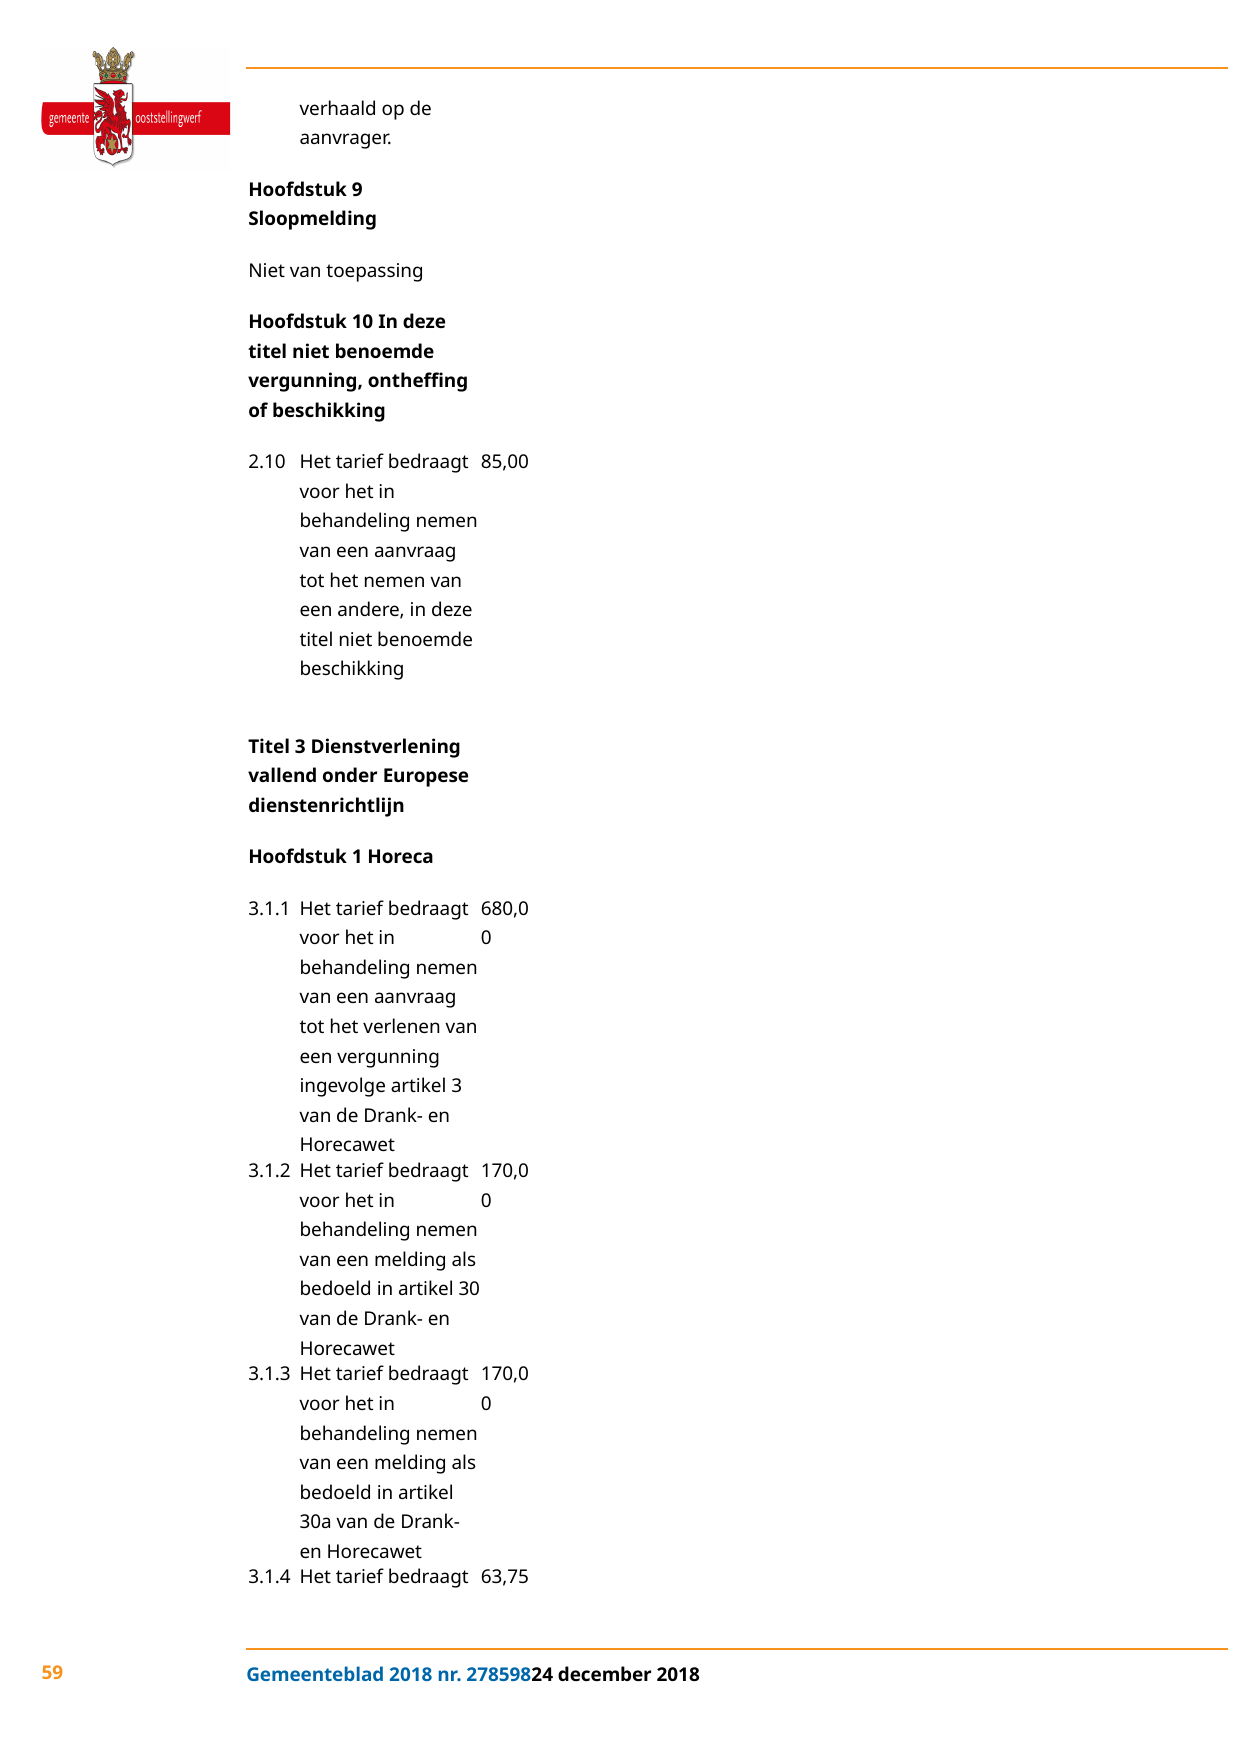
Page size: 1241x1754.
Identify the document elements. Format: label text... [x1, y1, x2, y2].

table_cell [534, 423, 586, 448]
table_cell [997, 681, 1048, 707]
table_cell [791, 423, 843, 448]
table_cell [534, 869, 586, 895]
table_cell [1100, 283, 1152, 308]
table_cell [946, 1564, 997, 1589]
table_cell [894, 257, 946, 283]
table_cell [689, 869, 740, 895]
table_cell [299, 707, 481, 733]
table_cell [740, 818, 791, 843]
table_cell [946, 308, 997, 423]
table_cell [481, 95, 534, 150]
table_cell [1100, 1157, 1152, 1361]
table_cell [894, 707, 946, 733]
table_cell [534, 733, 586, 818]
table_cell [586, 1564, 637, 1589]
table_cell [689, 176, 740, 231]
table_cell [534, 895, 586, 1157]
table_cell [946, 818, 997, 843]
table_cell [997, 308, 1048, 423]
table_cell [586, 869, 637, 895]
table_cell [740, 681, 791, 707]
table_cell [586, 423, 637, 448]
table_cell [637, 150, 688, 176]
table_cell [299, 818, 481, 843]
table_cell [791, 231, 843, 257]
table_cell [299, 869, 481, 895]
table_cell [740, 844, 791, 869]
table_cell [894, 895, 946, 1157]
table_cell [248, 707, 299, 733]
table_cell [534, 707, 586, 733]
table_cell [791, 869, 843, 895]
table_cell [689, 95, 740, 150]
table_cell [689, 449, 740, 681]
table_cell [843, 895, 894, 1157]
table_cell [740, 423, 791, 448]
table_cell [586, 1361, 637, 1564]
table_cell [946, 231, 997, 257]
table_cell [481, 844, 534, 869]
table_cell [843, 231, 894, 257]
table_cell [843, 1157, 894, 1361]
table_cell Niet van toepassing [248, 257, 481, 283]
table_cell [843, 1564, 894, 1589]
table_cell 2.10 [248, 449, 299, 681]
table_cell [481, 423, 534, 448]
table_cell [997, 423, 1048, 448]
table_cell [791, 1361, 843, 1564]
table_cell [586, 231, 637, 257]
table_cell 3.1.1 [248, 895, 299, 1157]
table_cell [481, 283, 534, 308]
table_cell [1100, 150, 1152, 176]
table_cell 170,00 [481, 1157, 534, 1361]
table_cell [894, 449, 946, 681]
table_cell [997, 707, 1048, 733]
table_cell [1049, 707, 1100, 733]
table_cell [946, 283, 997, 308]
table_cell 3.1.2 [248, 1157, 299, 1361]
table_cell [843, 257, 894, 283]
table_cell [791, 844, 843, 869]
table_cell [740, 283, 791, 308]
table_cell [689, 818, 740, 843]
table_cell [689, 844, 740, 869]
table_cell [894, 308, 946, 423]
picture [41, 47, 231, 172]
table_cell [894, 231, 946, 257]
table_cell [843, 869, 894, 895]
table_cell [1100, 681, 1152, 707]
table_cell [791, 895, 843, 1157]
table_cell [1100, 818, 1152, 843]
table_cell [843, 95, 894, 150]
table_cell [1100, 707, 1152, 733]
table_cell [637, 681, 688, 707]
table_cell [740, 449, 791, 681]
table_cell [997, 818, 1048, 843]
table_cell Het tarief bedraagt voor het in behandeling nemen van een aanvraag tot het verlenen van een vergunning ingevolge artikel 3 van de Drank- en Horecawet [299, 895, 481, 1157]
table_cell [637, 283, 688, 308]
table_cell [894, 869, 946, 895]
table_cell [248, 231, 299, 257]
table_cell [740, 1157, 791, 1361]
table_cell [997, 257, 1048, 283]
table_cell [791, 818, 843, 843]
table_cell [997, 1157, 1048, 1361]
table_cell [534, 844, 586, 869]
table_cell [637, 869, 688, 895]
table_cell [997, 1361, 1048, 1564]
table_cell [997, 895, 1048, 1157]
table_cell [740, 150, 791, 176]
table_cell [1049, 733, 1100, 818]
table_cell Titel 3 Dienstverlening vallend onder Europese dienstenrichtlijn [248, 733, 481, 818]
table_cell [689, 231, 740, 257]
table_cell [1100, 1564, 1152, 1589]
table_cell [534, 1564, 586, 1589]
table_cell [946, 681, 997, 707]
table_cell [946, 95, 997, 150]
table_cell [894, 733, 946, 818]
table_cell [894, 150, 946, 176]
table_cell [894, 681, 946, 707]
table_cell [997, 869, 1048, 895]
table_cell [689, 283, 740, 308]
table_cell [637, 95, 688, 150]
table_cell [740, 231, 791, 257]
table_cell [586, 707, 637, 733]
table_cell [740, 1564, 791, 1589]
table_cell [946, 1361, 997, 1564]
table_cell [843, 1361, 894, 1564]
table_cell [791, 1564, 843, 1589]
table_cell [481, 733, 534, 818]
table_cell [534, 308, 586, 423]
table_cell [1049, 95, 1100, 150]
table_cell [894, 1564, 946, 1589]
table_cell [791, 95, 843, 150]
table_cell verhaald op de aanvrager. [299, 95, 481, 150]
table_cell [1100, 423, 1152, 448]
table_cell [843, 308, 894, 423]
table_cell [586, 176, 637, 231]
table_cell [481, 681, 534, 707]
table_cell [740, 257, 791, 283]
table_cell [586, 818, 637, 843]
table_cell [299, 150, 481, 176]
table_cell [843, 707, 894, 733]
table_cell [946, 176, 997, 231]
table_cell [946, 844, 997, 869]
table_cell [843, 818, 894, 843]
table_cell 3.1.4 [248, 1564, 299, 1589]
table_cell [791, 1157, 843, 1361]
table_cell [534, 150, 586, 176]
table_cell [1100, 176, 1152, 231]
table_cell [637, 844, 688, 869]
table_cell [689, 150, 740, 176]
table_cell [791, 257, 843, 283]
table_cell [1100, 844, 1152, 869]
table_cell Het tarief bedraagt voor het in behandeling nemen van een aanvraag tot het nemen van een andere, in deze titel niet benoemde beschikking [299, 449, 481, 681]
table_cell [946, 150, 997, 176]
table_cell [791, 283, 843, 308]
table_cell [534, 176, 586, 231]
table_cell 680,00 [481, 895, 534, 1157]
table_cell [637, 423, 688, 448]
table_cell [843, 844, 894, 869]
table_cell [534, 231, 586, 257]
table_cell [1100, 895, 1152, 1157]
table_cell [894, 95, 946, 150]
table_cell [586, 681, 637, 707]
table_cell [689, 308, 740, 423]
table_cell [534, 818, 586, 843]
table_cell Het tarief bedraagt voor het in behandeling nemen van een melding als bedoeld in artikel 30 van de Drank- en Horecawet [299, 1157, 481, 1361]
table_cell [248, 869, 299, 895]
table_cell [946, 869, 997, 895]
table_cell [1049, 449, 1100, 681]
table_cell [740, 895, 791, 1157]
table_cell [534, 1157, 586, 1361]
table_cell [740, 733, 791, 818]
table_cell [1049, 681, 1100, 707]
table_cell [1049, 257, 1100, 283]
table_cell [689, 1564, 740, 1589]
table_cell [1049, 283, 1100, 308]
table_cell [791, 150, 843, 176]
table_cell [637, 1361, 688, 1564]
table_cell [1049, 869, 1100, 895]
table_cell [637, 895, 688, 1157]
table_cell [997, 733, 1048, 818]
table_cell [791, 176, 843, 231]
table_cell [843, 449, 894, 681]
table_cell [689, 423, 740, 448]
table_cell [1100, 308, 1152, 423]
table_cell 170,00 [481, 1361, 534, 1564]
table_cell [1049, 844, 1100, 869]
table_cell [534, 1361, 586, 1564]
table_cell [299, 681, 481, 707]
table_cell [843, 283, 894, 308]
table_cell [481, 818, 534, 843]
table_cell [481, 150, 534, 176]
table_cell [1049, 231, 1100, 257]
table_cell [997, 176, 1048, 231]
table_cell [248, 681, 299, 707]
table_cell [1049, 176, 1100, 231]
table_cell [689, 1361, 740, 1564]
table_cell Hoofdstuk 1 Horeca [248, 844, 481, 869]
table_cell [894, 176, 946, 231]
table_cell [997, 231, 1048, 257]
table_cell [299, 231, 481, 257]
table_cell [1049, 818, 1100, 843]
table_cell [1049, 1361, 1100, 1564]
table_cell [586, 844, 637, 869]
table_cell [481, 257, 534, 283]
table_cell [791, 308, 843, 423]
table_cell [997, 1564, 1048, 1589]
table_cell [740, 95, 791, 150]
table_cell [1049, 150, 1100, 176]
table_cell [740, 707, 791, 733]
table_cell [586, 150, 637, 176]
table_cell [481, 707, 534, 733]
table_cell [481, 176, 534, 231]
table_cell [534, 681, 586, 707]
table_cell [586, 1157, 637, 1361]
table_cell [299, 283, 481, 308]
table_cell [997, 150, 1048, 176]
table_cell [843, 733, 894, 818]
table_cell [637, 449, 688, 681]
table_cell [997, 95, 1048, 150]
table_cell [1049, 895, 1100, 1157]
table_cell [248, 283, 299, 308]
table_cell [689, 895, 740, 1157]
table_cell [689, 681, 740, 707]
table_cell [894, 283, 946, 308]
table_cell [586, 257, 637, 283]
table_cell [1100, 733, 1152, 818]
table_cell [946, 449, 997, 681]
table_cell [248, 95, 299, 150]
table_cell Het tarief bedraagt voor het in behandeling nemen van een melding als bedoeld in artikel 30a van de Drank- en Horecawet [299, 1361, 481, 1564]
table_cell [1100, 95, 1152, 150]
table_cell [740, 869, 791, 895]
table_cell [689, 733, 740, 818]
table_cell [481, 308, 534, 423]
table_cell [997, 844, 1048, 869]
table_cell [248, 818, 299, 843]
table_cell [689, 707, 740, 733]
table_cell [637, 1564, 688, 1589]
table_cell [1100, 449, 1152, 681]
table_cell [534, 283, 586, 308]
table_cell [586, 895, 637, 1157]
table_cell [299, 423, 481, 448]
table_cell [689, 257, 740, 283]
table_cell [1049, 308, 1100, 423]
table_cell [586, 283, 637, 308]
table_cell [248, 150, 299, 176]
table_cell [689, 1157, 740, 1361]
table_cell [946, 733, 997, 818]
table_cell [894, 423, 946, 448]
table_cell [637, 818, 688, 843]
table_cell [946, 257, 997, 283]
table_cell [894, 1361, 946, 1564]
table_cell [791, 733, 843, 818]
table_cell [637, 176, 688, 231]
table_cell [586, 733, 637, 818]
table_cell [1049, 1564, 1100, 1589]
table_cell [997, 283, 1048, 308]
table_cell Hoofdstuk 10 In deze titel niet benoemde vergunning, ontheffing of beschikking [248, 308, 481, 423]
table_cell [946, 707, 997, 733]
table_cell [1100, 257, 1152, 283]
table_cell [997, 449, 1048, 681]
table_cell [248, 423, 299, 448]
table_cell Het tarief bedraagt [299, 1564, 481, 1589]
table_cell [637, 308, 688, 423]
table_cell [843, 681, 894, 707]
table_cell [894, 844, 946, 869]
table_cell [894, 1157, 946, 1361]
table_cell [481, 869, 534, 895]
table_cell Hoofdstuk 9 Sloopmelding [248, 176, 481, 231]
table_cell [791, 449, 843, 681]
table_cell [791, 681, 843, 707]
table_cell [791, 707, 843, 733]
table_cell [534, 95, 586, 150]
table_cell [894, 818, 946, 843]
table_cell [1049, 423, 1100, 448]
table_cell [946, 423, 997, 448]
table_cell [481, 231, 534, 257]
table_cell [1100, 231, 1152, 257]
table_cell [534, 449, 586, 681]
table_cell [843, 423, 894, 448]
table_cell [946, 895, 997, 1157]
table_cell [740, 308, 791, 423]
table_cell [1100, 1361, 1152, 1564]
table_cell [586, 449, 637, 681]
table_cell [1100, 869, 1152, 895]
table_cell [740, 1361, 791, 1564]
table_cell 63,75 [481, 1564, 534, 1589]
table_cell [843, 150, 894, 176]
table_cell [534, 257, 586, 283]
table_cell [1049, 1157, 1100, 1361]
table_cell [637, 257, 688, 283]
table_cell [637, 1157, 688, 1361]
table_cell [637, 733, 688, 818]
table_cell [586, 308, 637, 423]
table_cell [843, 176, 894, 231]
table_cell [946, 1157, 997, 1361]
table_cell 3.1.3 [248, 1361, 299, 1564]
table_cell [637, 707, 688, 733]
table_cell 85,00 [481, 449, 534, 681]
table_cell [637, 231, 688, 257]
table_cell [740, 176, 791, 231]
table_cell [586, 95, 637, 150]
